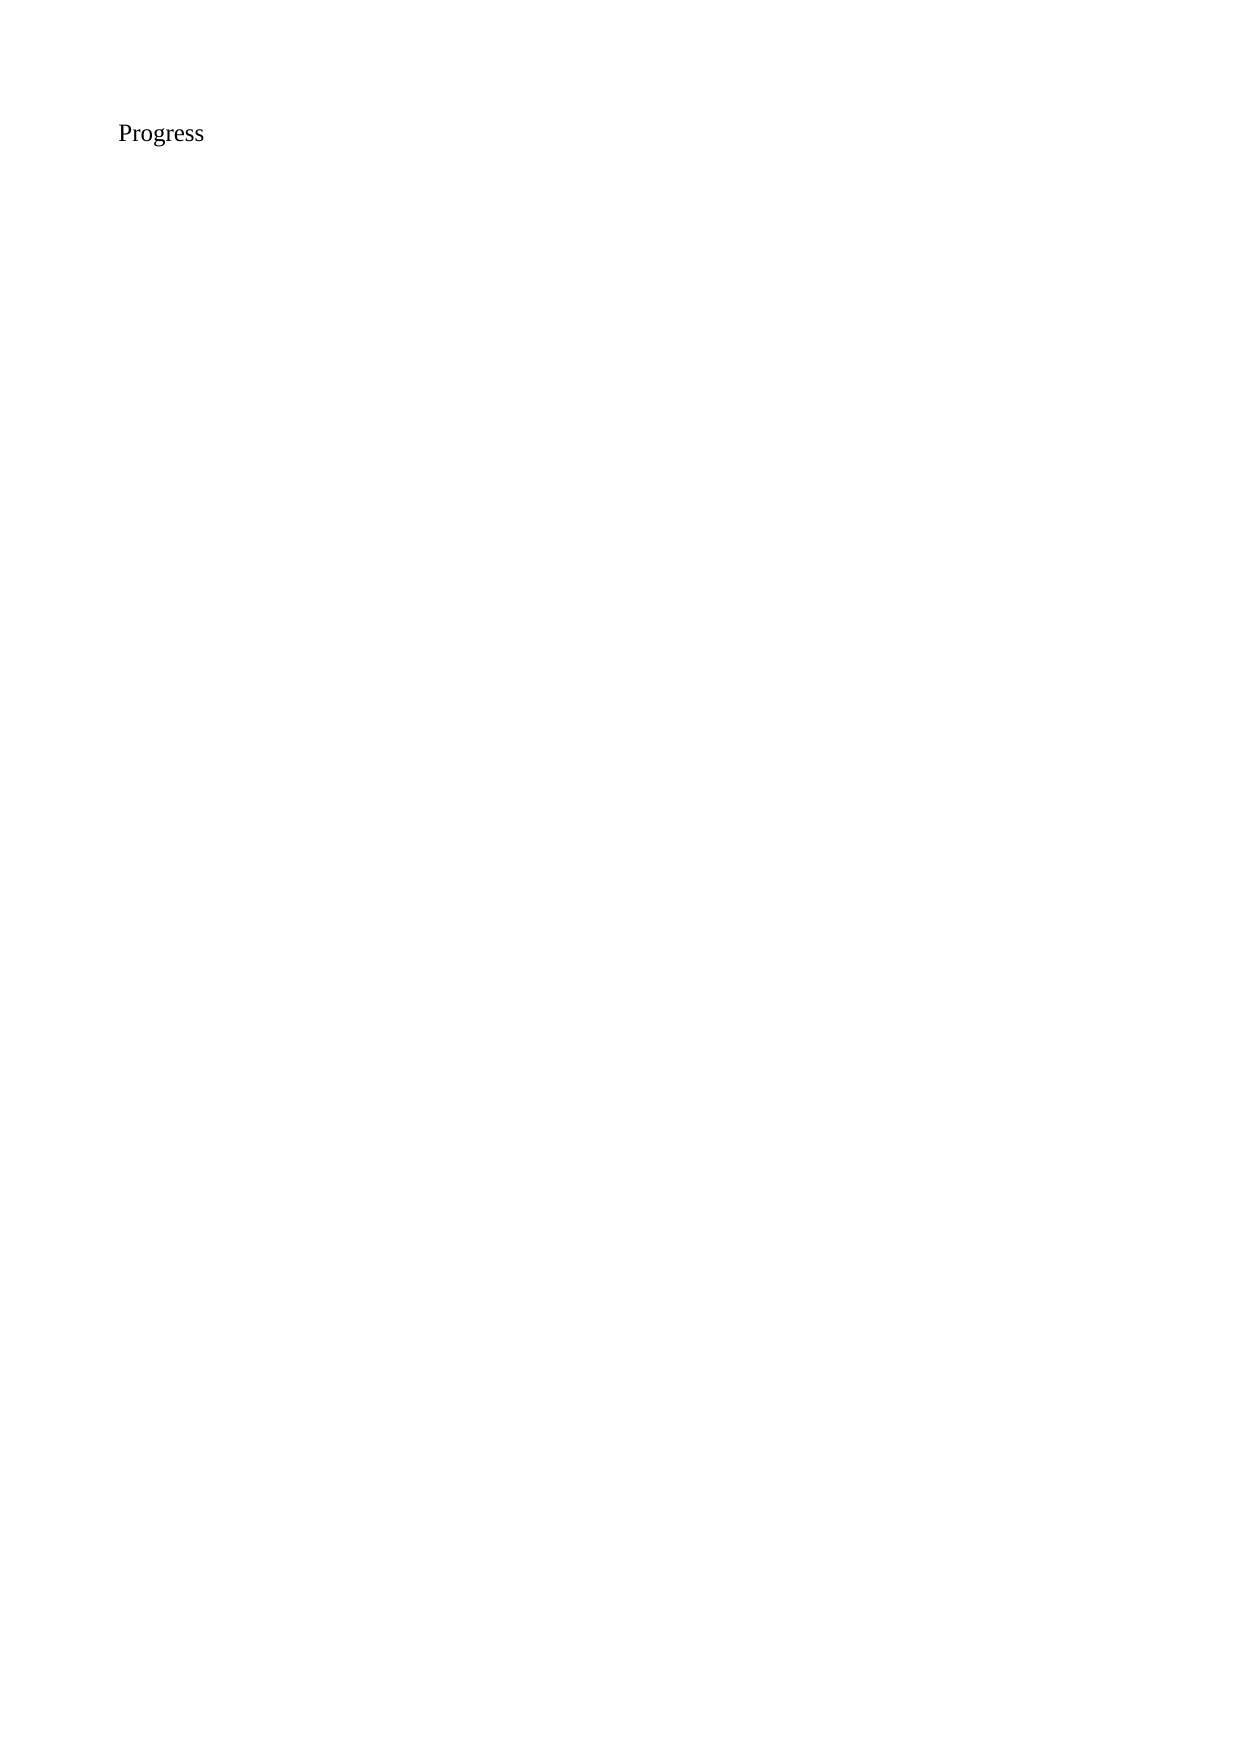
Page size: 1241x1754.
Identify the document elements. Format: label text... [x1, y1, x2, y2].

text Progress [118, 118, 1122, 147]
